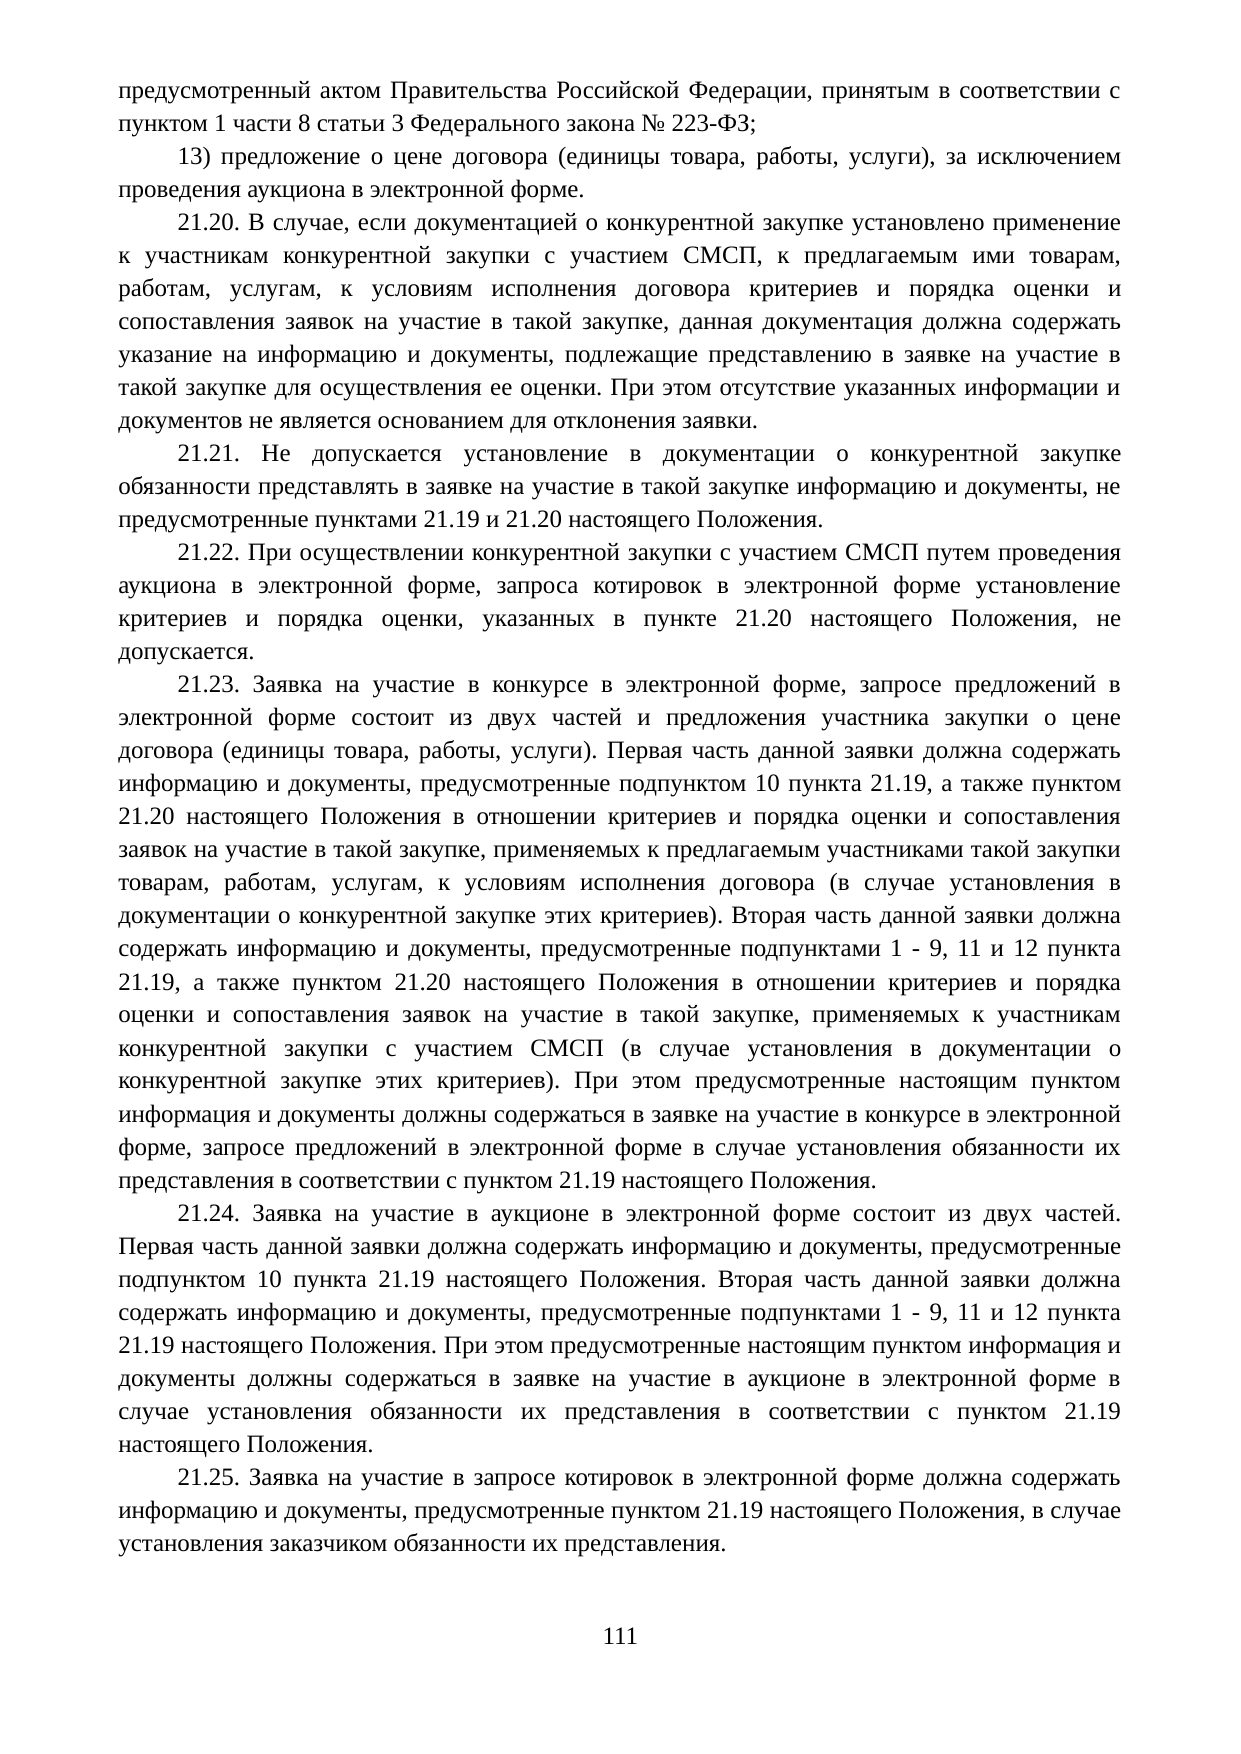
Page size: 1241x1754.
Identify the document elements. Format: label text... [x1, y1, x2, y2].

text 21.22. При осуществлении конкурентной закупки с участием СМСП путем проведения аукциона в электронной форме, запроса котировок в электронной форме установление критериев и порядка оценки, указанных в пункте 21.20 настоящего Положения, не допускается. [118, 537, 1122, 665]
text 21.23. Заявка на участие в конкурсе в электронной форме, запросе предложений в электронной форме состоит из двух частей и предложения участника закупки о цене договора (единицы товара, работы, услуги). Первая часть данной заявки должна содержать информацию и документы, предусмотренные подпунктом 10 пункта 21.19, а также пунктом 21.20 настоящего Положения в отношении критериев и порядка оценки и сопоставления заявок на участие в такой закупке, применяемых к предлагаемым участниками такой закупки товарам, работам, услугам, к условиям исполнения договора (в случае установления в документации о конкурентной закупке этих критериев). Вторая часть данной заявки должна содержать информацию и документы, предусмотренные подпунктами 1 - 9, 11 и 12 пункта 21.19, а также пунктом 21.20 настоящего Положения в отношении критериев и порядка оценки и сопоставления заявок на участие в такой закупке, применяемых к участникам конкурентной закупки с участием СМСП (в случае установления в документации о конкурентной закупке этих критериев). При этом предусмотренные настоящим пунктом информация и документы должны содержаться в заявке на участие в конкурсе в электронной форме, запросе предложений в электронной форме в случае установления обязанности их представления в соответствии с пунктом 21.19 настоящего Положения. [118, 669, 1122, 1193]
text предусмотренный актом Правительства Российской Федерации, принятым в соответствии с пунктом 1 части 8 статьи 3 Федерального закона № 223-ФЗ; [118, 75, 1122, 137]
text 21.20. В случае, если документацией о конкурентной закупке установлено применение к участникам конкурентной закупки с участием СМСП, к предлагаемым ими товарам, работам, услугам, к условиям исполнения договора критериев и порядка оценки и сопоставления заявок на участие в такой закупке, данная документация должна содержать указание на информацию и документы, подлежащие представлению в заявке на участие в такой закупке для осуществления ее оценки. При этом отсутствие указанных информации и документов не является основанием для отклонения заявки. [118, 207, 1122, 434]
text 21.21. Не допускается установление в документации о конкурентной закупке обязанности представлять в заявке на участие в такой закупке информацию и документы, не предусмотренные пунктами 21.19 и 21.20 настоящего Положения. [118, 438, 1122, 533]
text 21.25. Заявка на участие в запросе котировок в электронной форме должна содержать информацию и документы, предусмотренные пунктом 21.19 настоящего Положения, в случае установления заказчиком обязанности их представления. [118, 1462, 1122, 1557]
text 13) предложение о цене договора (единицы товара, работы, услуги), за исключением проведения аукциона в электронной форме. [118, 141, 1122, 203]
text 21.24. Заявка на участие в аукционе в электронной форме состоит из двух частей. Первая часть данной заявки должна содержать информацию и документы, предусмотренные подпунктом 10 пункта 21.19 настоящего Положения. Вторая часть данной заявки должна содержать информацию и документы, предусмотренные подпунктами 1 - 9, 11 и 12 пункта 21.19 настоящего Положения. При этом предусмотренные настоящим пунктом информация и документы должны содержаться в заявке на участие в аукционе в электронной форме в случае установления обязанности их представления в соответствии с пунктом 21.19 настоящего Положения. [118, 1198, 1122, 1458]
